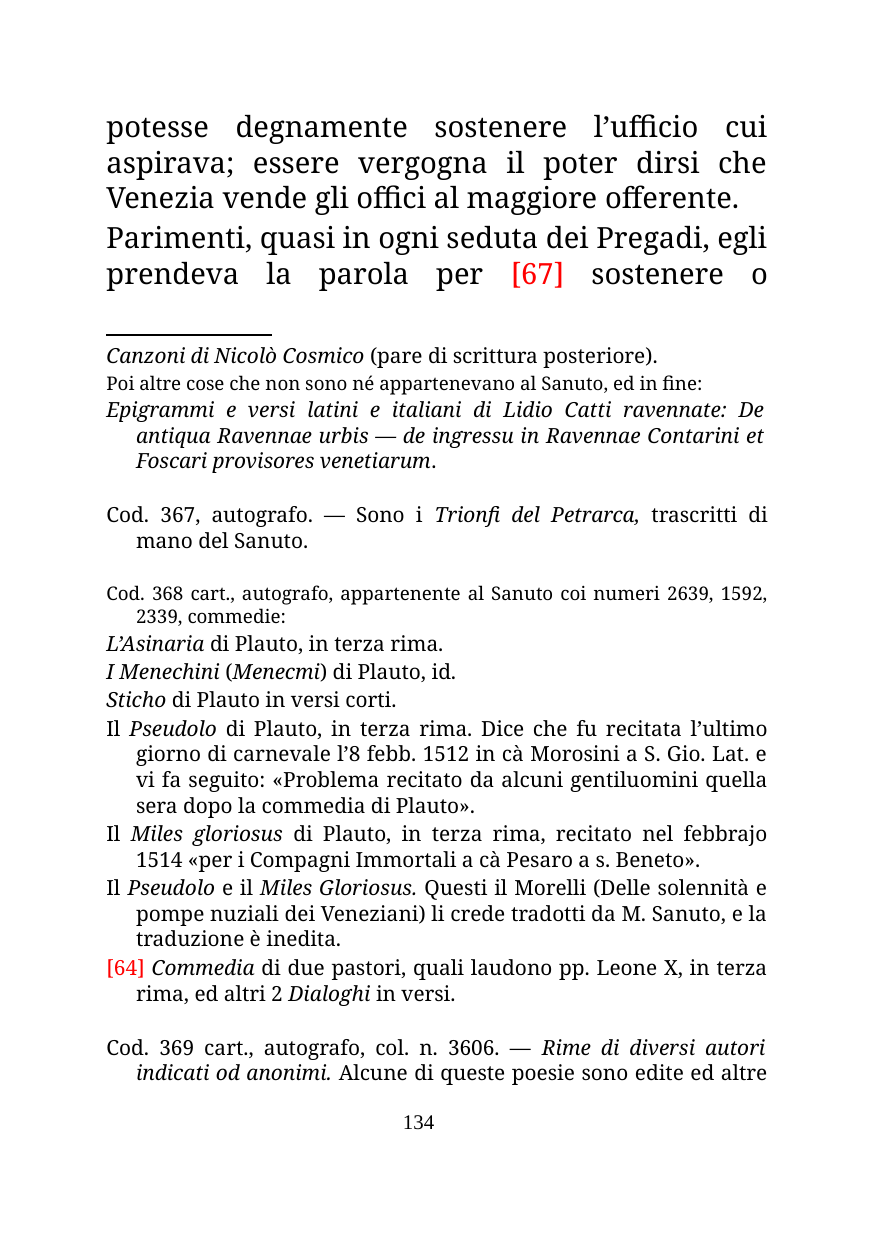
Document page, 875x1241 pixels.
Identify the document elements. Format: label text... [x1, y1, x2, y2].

text Epigrammi e versi latini e italiani di Lidio Catti ravennate: De antiqua Ravennae urbis — de ingressu in Ravennae Contarini et Foscari provisores venetiarum. [106, 395, 768, 475]
text L’Asinaria di Plauto, in terza rima. [106, 629, 768, 657]
text Il Pseudolo e il Miles Gloriosus. Questi il Morelli (Delle solennità e pompe nuziali dei Veneziani) li crede tradotti da M. Sanuto, e la traduzione è inedita. [106, 873, 768, 953]
text Cod. 367, autografo. — Sono i Trionfi del Petrarca, trascritti di mano del Sanuto. [106, 501, 768, 554]
text potesse degnamente sostenere l’ufficio cui aspirava; essere vergogna il poter dirsi che Venezia vende gli offici al maggiore offerente. [106, 106, 768, 217]
text Parimenti, quasi in ogni seduta dei Pregadi, egli prendeva la parola per [67] sostenere o [106, 217, 768, 293]
text Cod. 369 cart., autografo, col. n. 3606. — Rime di diversi autori indicati od anonimi. Alcune di queste poesie sono edite ed altre [106, 1033, 768, 1087]
text Canzoni di Nicolò Cosmico (pare di scrittura posteriore). [106, 341, 768, 370]
text Poi altre cose che non sono né appartenevano al Sanuto, ed in fine: [106, 370, 768, 395]
text Il Miles gloriosus di Plauto, in terza rima, recitato nel febbrajo 1514 «per i Compagni Immortali a cà Pesaro a s. Beneto». [106, 819, 768, 873]
text Il Pseudolo di Plauto, in terza rima. Dice che fu recitata l’ultimo giorno di carnevale l’8 febb. 1512 in cà Morosini a S. Gio. Lat. e vi fa seguito: «Problema recitato da alcuni gentiluomini quella sera dopo la commedia di Plauto». [106, 714, 768, 819]
text Sticho di Plauto in versi corti. [106, 686, 768, 714]
text [64] Commedia di due pastori, quali laudono pp. Leone X, in terza rima, ed altri 2 Dialoghi in versi. [106, 953, 768, 1007]
text Cod. 368 cart., autografo, appartenente al Sanuto coi numeri 2639, 1592, 2339, commedie: [106, 580, 768, 629]
text I Menechini (Menecmi) di Plauto, id. [106, 657, 768, 686]
